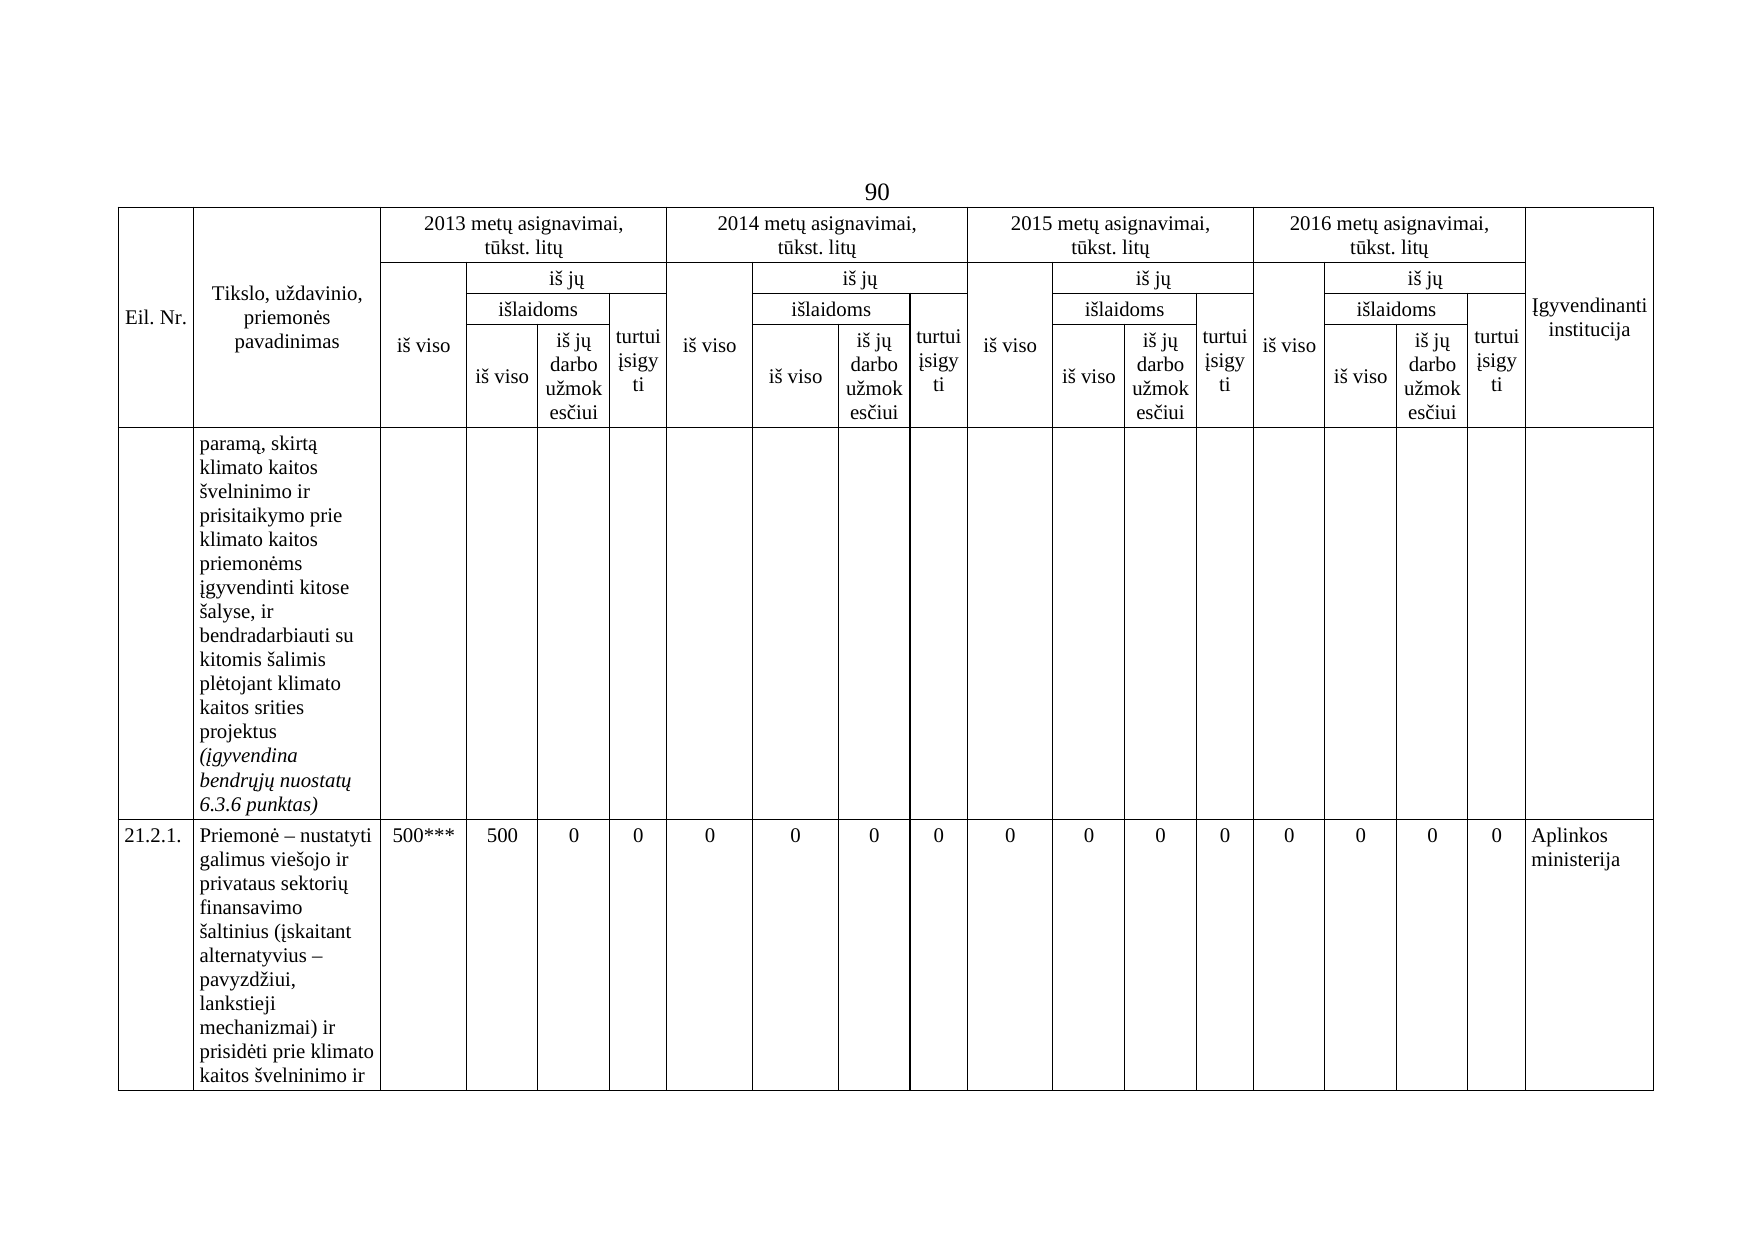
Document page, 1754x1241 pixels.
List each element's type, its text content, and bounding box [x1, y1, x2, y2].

table_cell išlaidoms [1325, 294, 1467, 323]
table_cell iš viso [1053, 325, 1124, 427]
table_cell iš viso [1325, 325, 1396, 427]
table_cell 21.2.1. [119, 820, 193, 1090]
table_header 2014 metų asignavimai, tūkst. litų [667, 208, 967, 262]
table_cell 0 [538, 820, 609, 1090]
table_cell [839, 428, 909, 818]
table_cell 0 [1053, 820, 1124, 1090]
table_cell iš viso [381, 263, 466, 427]
table_cell [1526, 428, 1653, 818]
table_cell [667, 428, 752, 818]
table_cell 0 [753, 820, 838, 1090]
table_header Įgyvendinanti institucija [1526, 208, 1653, 427]
table_cell iš jų darbo užmokesčiui [538, 325, 609, 427]
table_cell [968, 428, 1052, 818]
table_cell iš viso [467, 325, 537, 427]
table_cell turtui įsigyti [911, 294, 967, 427]
table_cell [753, 428, 838, 818]
table_cell turtui įsigyti [1197, 294, 1253, 427]
table_cell [1468, 428, 1525, 818]
table_cell iš jų [1053, 263, 1253, 293]
table_cell 0 [1468, 820, 1525, 1090]
table_cell [1053, 428, 1124, 818]
table_cell išlaidoms [753, 294, 909, 323]
table_cell 0 [839, 820, 909, 1090]
table_cell 0 [610, 820, 666, 1090]
table_header Tikslo, uždavinio, priemonės pavadinimas [194, 208, 380, 427]
table_cell [119, 428, 193, 818]
table_cell 500*** [381, 820, 466, 1090]
table_cell [1125, 428, 1196, 818]
table_cell iš jų [753, 263, 967, 293]
table_cell [1325, 428, 1396, 818]
table_cell iš jų [1325, 263, 1525, 293]
table_cell iš viso [1254, 263, 1324, 427]
table_cell [467, 428, 537, 818]
table_cell 0 [968, 820, 1052, 1090]
table_header 2013 metų asignavimai, tūkst. litų [381, 208, 666, 262]
table_cell [610, 428, 666, 818]
table_cell 0 [1254, 820, 1324, 1090]
table_cell 0 [1325, 820, 1396, 1090]
table_cell 0 [667, 820, 752, 1090]
table_cell 0 [911, 820, 967, 1090]
table_cell išlaidoms [1053, 294, 1196, 323]
table_cell 500 [467, 820, 537, 1090]
table_cell iš jų darbo užmokesčiui [1125, 325, 1196, 427]
table_cell 0 [1197, 820, 1253, 1090]
table_cell paramą, skirtą klimato kaitos švelninimo ir prisitaikymo prie klimato kaitos priemonėms įgyvendinti kitose šalyse, ir bendradarbiauti su kitomis šalimis plėtojant klimato kaitos srities projektus (įgyvendina bendrųjų nuostatų 6.3.6 punktas) [194, 428, 380, 818]
table_header Eil. Nr. [119, 208, 193, 427]
table_cell 0 [1397, 820, 1467, 1090]
table_cell Aplinkos ministerija [1526, 820, 1653, 1090]
table_cell iš viso [753, 325, 838, 427]
table_cell [1197, 428, 1253, 818]
table_cell [911, 428, 967, 818]
table_cell iš viso [968, 263, 1052, 427]
table_cell iš jų darbo užmokesčiui [839, 325, 909, 427]
table_header 2015 metų asignavimai, tūkst. litų [968, 208, 1253, 262]
table_cell išlaidoms [467, 294, 609, 323]
table_cell turtui įsigyti [1468, 294, 1525, 427]
table_cell [1397, 428, 1467, 818]
table_cell iš viso [667, 263, 752, 427]
table_cell 0 [1125, 820, 1196, 1090]
table_cell [538, 428, 609, 818]
table_cell iš jų [467, 263, 666, 293]
table_cell Priemonė – nustatyti galimus viešojo ir privataus sektorių finansavimo šaltinius (įskaitant alternatyvius – pavyzdžiui, lankstieji mechanizmai) ir prisidėti prie klimato kaitos švelninimo ir [194, 820, 380, 1090]
table_cell [381, 428, 466, 818]
table_cell iš jų darbo užmokesčiui [1397, 325, 1467, 427]
table_cell turtui įsigyti [610, 294, 666, 427]
table_header 2016 metų asignavimai, tūkst. litų [1254, 208, 1525, 262]
table_cell [1254, 428, 1324, 818]
